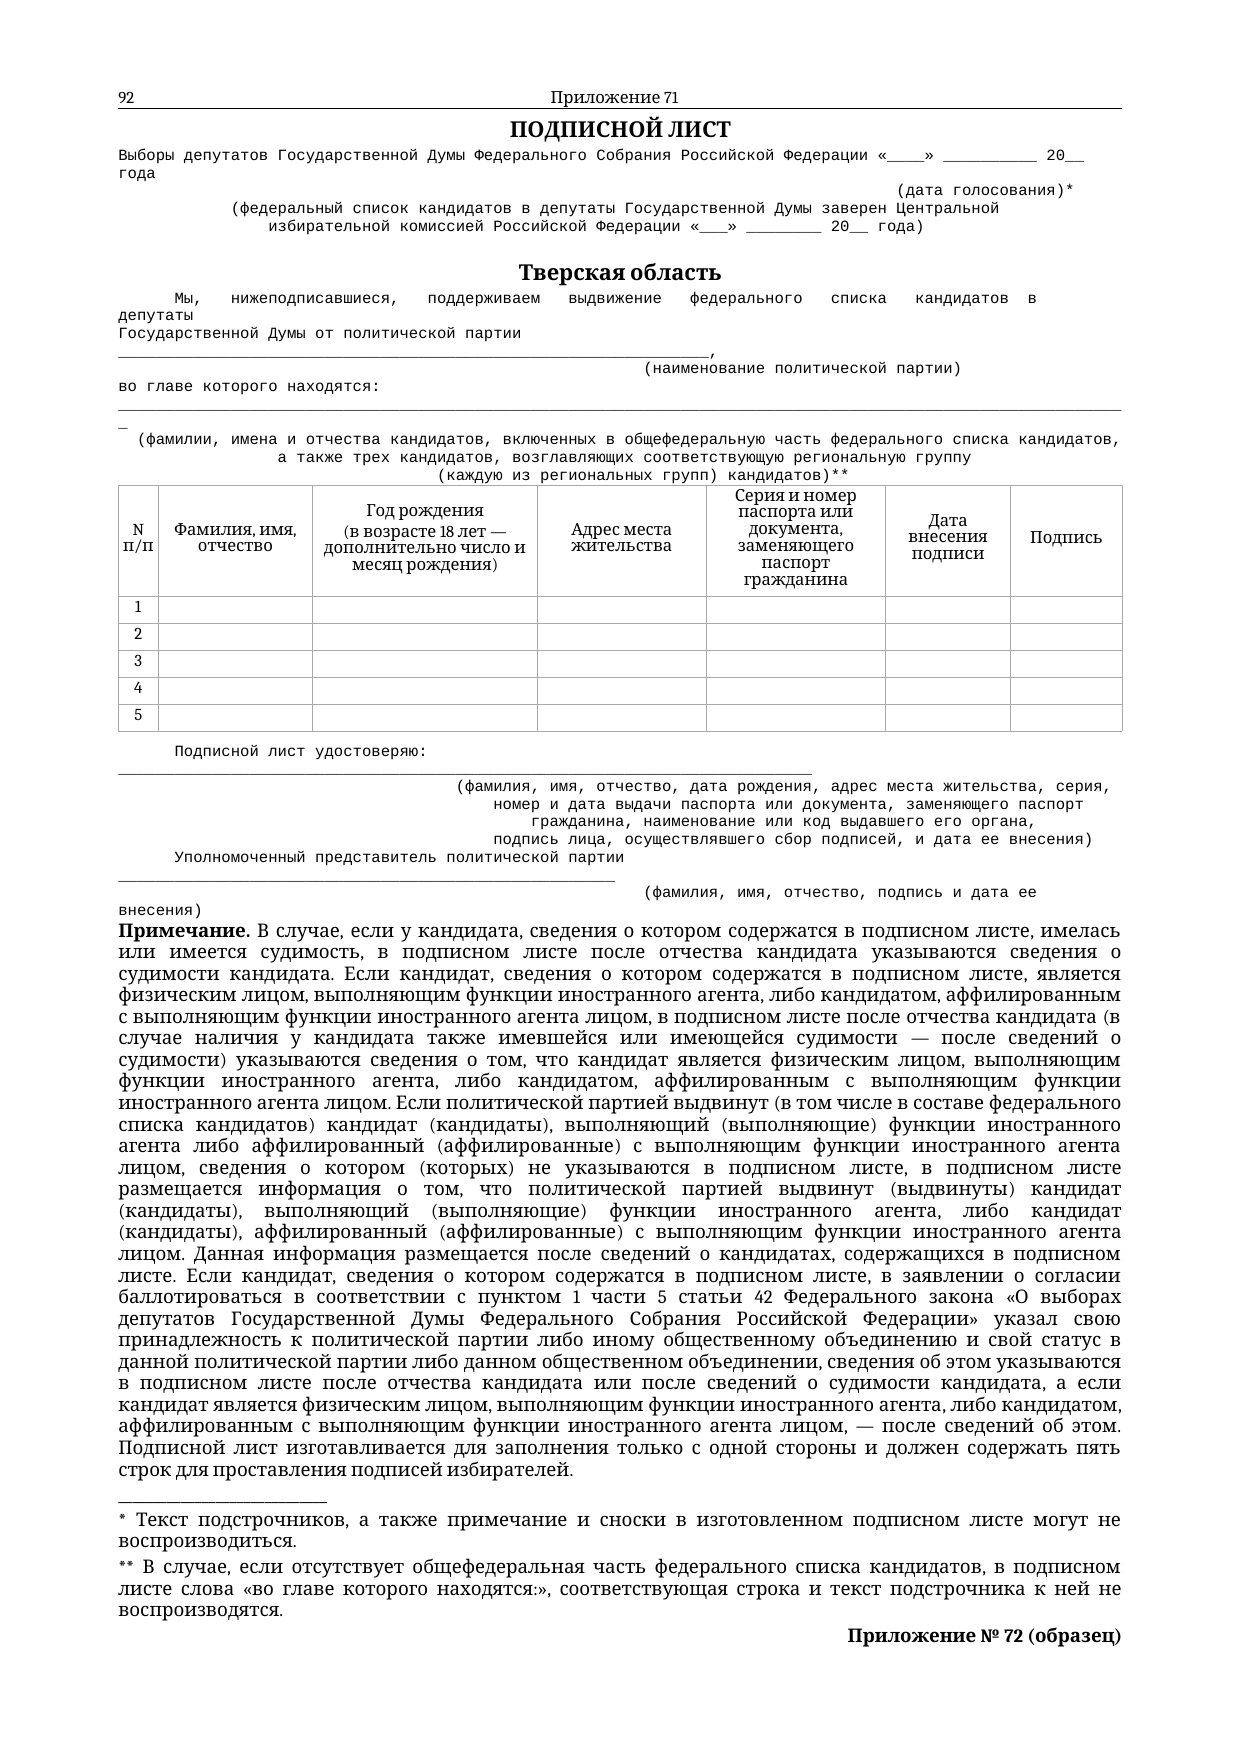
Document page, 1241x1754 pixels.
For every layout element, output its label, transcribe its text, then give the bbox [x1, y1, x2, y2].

table_cell [538, 678, 706, 704]
table_header Адрес места жительства [538, 486, 706, 596]
text Примечание. В случае, если у кандидата, сведения о котором содержатся в подписном листе, имелась или имеется судимость, в подписном листе после отчества кандидата указываются сведения о судимости кандидата. Если кандидат, сведения о котором содержатся в подписном листе, является физическим лицом, выполняющим функции иностранного агента, либо кандидатом, аффилированным с выполняющим функции иностранного агента лицом, в подписном листе после отчества кандидата (в случае наличия у кандидата также имевшейся или имеющейся судимости — после сведений о судимости) указываются сведения о том, что кандидат является физическим лицом, выполняющим функции иностранного агента, либо кандидатом, аффилированным с выполняющим функции иностранного агента лицом. Если политической партией выдвинут (в том числе в составе федерального списка кандидатов) кандидат (кандидаты), выполняющий (выполняющие) функции иностранного агента либо аффилированный (аффилированные) с выполняющим функции иностранного агента лицом, сведения о котором (которых) не указываются в подписном листе, в подписном листе размещается информация о том, что политической партией выдвинут (выдвинуты) кандидат (кандидаты), выполняющий (выполняющие) функции иностранного агента, либо кандидат (кандидаты), аффилированный (аффилированные) с выполняющим функции иностранного агента лицом. Данная информация размещается после сведений о кандидатах, содержащихся в подписном листе. Если кандидат, сведения о котором содержатся в подписном листе, в заявлении о согласии баллотироваться в соответствии с пунктом 1 части 5 статьи 42 Федерального закона «О выборах депутатов Государственной Думы Федерального Собрания Российской Федерации» указал свою принадлежность к политической партии либо иному общественному объединению и свой статус в данной политической партии либо данном общественном объединении, сведения об этом указываются в подписном листе после отчества кандидата или после сведений о судимости кандидата, а если кандидат является физическим лицом, выполняющим функции иностранного агента, либо кандидатом, аффилированным с выполняющим функции иностранного агента лицом, — после сведений об этом. Подписной лист изготавливается для заполнения только с одной стороны и должен содержать пять строк для проставления подписей избирателей. [118, 920, 1122, 1481]
text во главе которого находятся: [118, 379, 1122, 396]
table_header Серия и номер паспорта или документа, заменяющего паспорт гражданина [707, 486, 885, 596]
table_cell 1 [119, 597, 158, 623]
text ____________________________________________________________________________________________________________ [118, 396, 1122, 432]
table_cell [538, 651, 706, 677]
table_header Фамилия, имя, отчество [159, 486, 312, 596]
subtitle Тверская область [118, 261, 1122, 286]
table_cell [1011, 597, 1122, 623]
table_cell [886, 597, 1010, 623]
table_cell [707, 624, 885, 650]
text гражданина, наименование или код выдавшего его органа, [118, 814, 1122, 832]
table_cell [538, 597, 706, 623]
text Государственной Думы от политической партии _______________________________________________________________, [118, 326, 1122, 361]
text * Текст подстрочников, а также примечание и сноски в изготовленном подписном листе могут не воспроизводиться. [118, 1509, 1122, 1553]
table_header Подпись [1011, 486, 1122, 596]
subtitle ПОДПИСНОЙ ЛИСТ [118, 118, 1122, 143]
text подпись лица, осуществлявшего сбор подписей, и дата ее внесения) [118, 832, 1122, 849]
table_cell [538, 705, 706, 731]
table_cell [886, 678, 1010, 704]
table_cell [313, 597, 537, 623]
table_cell [707, 651, 885, 677]
table_cell [886, 705, 1010, 731]
table_cell 2 [119, 624, 158, 650]
table_cell [886, 651, 1010, 677]
text (фамилия, имя, отчество, подпись и дата ее внесения) [118, 885, 1122, 920]
text ** В случае, если отсутствует общефедеральная часть федерального списка кандидатов, в подписном листе слова «во главе которого находятся:», соответствующая строка и текст подстрочника к ней не воспроизводятся. [118, 1557, 1122, 1621]
table_cell [707, 678, 885, 704]
table_cell [313, 651, 537, 677]
table_header Дата внесения подписи [886, 486, 1010, 596]
table_cell [313, 624, 537, 650]
table_cell [1011, 705, 1122, 731]
table_cell [1011, 624, 1122, 650]
text (наименование политической партии) [118, 361, 1122, 379]
text (каждую из региональных групп) кандидатов)** [118, 467, 1122, 485]
text номер и дата выдачи паспорта или документа, заменяющего паспорт [118, 796, 1122, 814]
text Выборы депутатов Государственной Думы Федерального Собрания Российской Федерации «____» __________ 20__ года [118, 147, 1122, 183]
table_cell [159, 705, 312, 731]
text (фамилии, имена и отчества кандидатов, включенных в общефедеральную часть федерального списка кандидатов, [118, 432, 1122, 449]
table_cell [313, 678, 537, 704]
text ______________________________ [118, 1485, 1122, 1505]
table_cell [886, 624, 1010, 650]
table_cell 5 [119, 705, 158, 731]
table_cell [313, 705, 537, 731]
text (дата голосования)* [118, 183, 1122, 201]
table_header N п/п [119, 486, 158, 596]
table_cell [538, 624, 706, 650]
text Мы, нижеподписавшиеся, поддерживаем выдвижение федерального списка кандидатов в депутаты [118, 290, 1122, 326]
table_cell 4 [119, 678, 158, 704]
text избирательной комиссией Российской Федерации «___» ________ 20__ года) [118, 218, 1122, 236]
table_cell 3 [119, 651, 158, 677]
text (федеральный список кандидатов в депутаты Государственной Думы заверен Центральной [118, 201, 1122, 218]
text Приложение № 72 (образец) [118, 1626, 1122, 1647]
text (фамилия, имя, отчество, дата рождения, адрес места жительства, серия, [118, 778, 1122, 796]
table_cell [159, 651, 312, 677]
text Уполномоченный представитель политической партии _____________________________________________________ [118, 849, 1122, 885]
table_cell [707, 705, 885, 731]
table_cell [159, 624, 312, 650]
table_cell [1011, 678, 1122, 704]
text Подписной лист удостоверяю: __________________________________________________________________________ [118, 743, 1122, 778]
text а также трех кандидатов, возглавляющих соответствующую региональную группу [118, 449, 1122, 467]
table_cell [1011, 651, 1122, 677]
table_cell [707, 597, 885, 623]
table_header Год рождения (в возрасте 18 лет — дополнительно число и месяц рождения) [313, 486, 537, 596]
table_cell [159, 678, 312, 704]
table_cell [159, 597, 312, 623]
